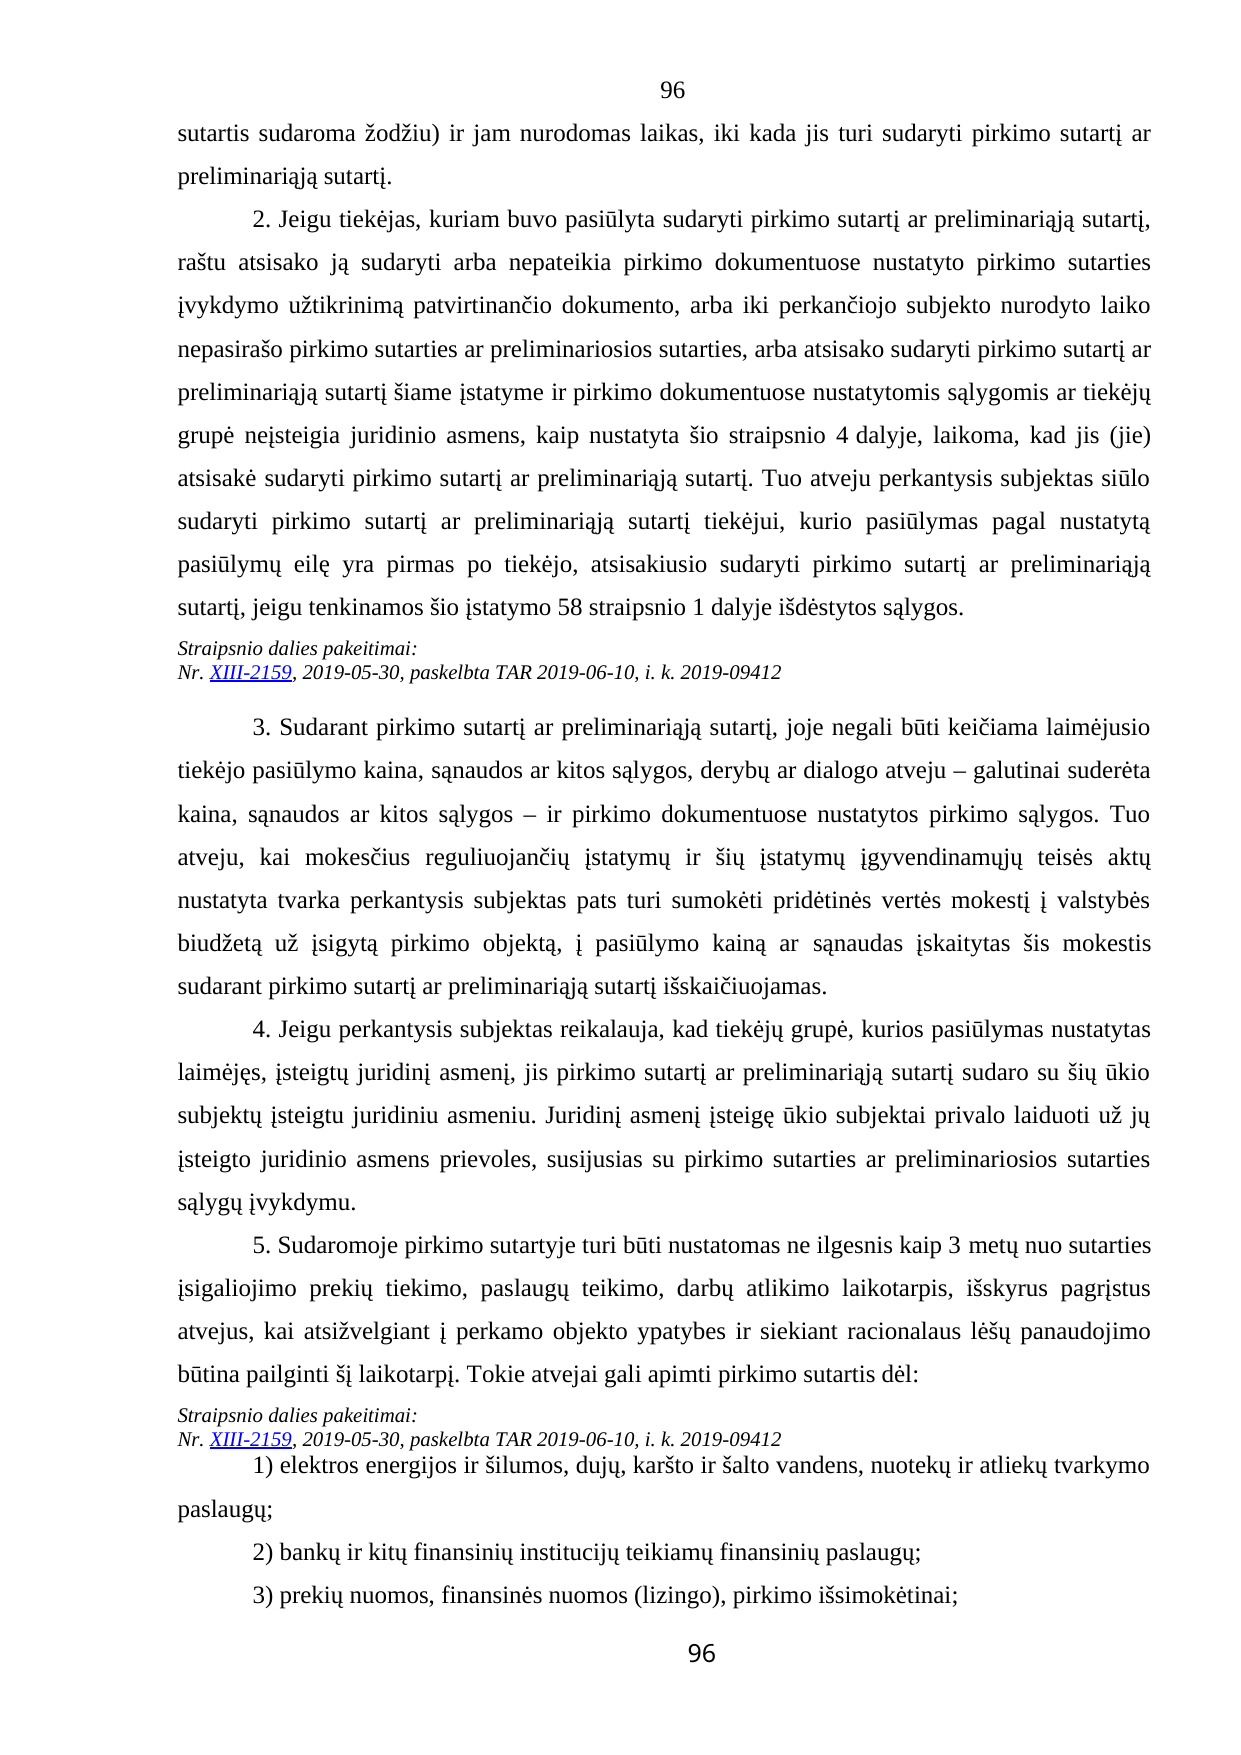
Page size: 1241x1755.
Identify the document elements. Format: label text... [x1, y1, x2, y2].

text Straipsnio dalies pakeitimai: [177, 636, 1152, 660]
text Nr. XIII-2159, 2019-05-30, paskelbta TAR 2019-06-10, i. k. 2019-09412 [177, 660, 1152, 684]
text 4. Jeigu perkantysis subjektas reikalauja, kad tiekėjų grupė, kurios pasiūlymas nustatytas laimėjęs, įsteigtų juridinį asmenį, jis pirkimo sutartį ar preliminariąją sutartį sudaro su šių ūkio subjektų įsteigtu juridiniu asmeniu. Juridinį asmenį įsteigę ūkio subjektai privalo laiduoti už jų įsteigto juridinio asmens prievoles, susijusias su pirkimo sutarties ar preliminariosios sutarties sąlygų įvykdymu. [177, 1014, 1152, 1216]
text 2. Jeigu tiekėjas, kuriam buvo pasiūlyta sudaryti pirkimo sutartį ar preliminariąją sutartį, raštu atsisako ją sudaryti arba nepateikia pirkimo dokumentuose nustatyto pirkimo sutarties įvykdymo užtikrinimą patvirtinančio dokumento, arba iki perkančiojo subjekto nurodyto laiko nepasirašo pirkimo sutarties ar preliminariosios sutarties, arba atsisako sudaryti pirkimo sutartį ar preliminariąją sutartį šiame įstatyme ir pirkimo dokumentuose nustatytomis sąlygomis ar tiekėjų grupė neįsteigia juridinio asmens, kaip nustatyta šio straipsnio 4 dalyje, laikoma, kad jis (jie) atsisakė sudaryti pirkimo sutartį ar preliminariąją sutartį. Tuo atveju perkantysis subjektas siūlo sudaryti pirkimo sutartį ar preliminariąją sutartį tiekėjui, kurio pasiūlymas pagal nustatytą pasiūlymų eilę yra pirmas po tiekėjo, atsisakiusio sudaryti pirkimo sutartį ar preliminariąją sutartį, jeigu tenkinamos šio įstatymo 58 straipsnio 1 dalyje išdėstytos sąlygos. [177, 204, 1152, 621]
text 1) elektros energijos ir šilumos, dujų, karšto ir šalto vandens, nuotekų ir atliekų tvarkymo paslaugų; [177, 1451, 1152, 1522]
text 2) bankų ir kitų finansinių institucijų teikiamų finansinių paslaugų; [177, 1537, 1152, 1566]
text Nr. XIII-2159, 2019-05-30, paskelbta TAR 2019-06-10, i. k. 2019-09412 [177, 1427, 1152, 1451]
text 5. Sudaromoje pirkimo sutartyje turi būti nustatomas ne ilgesnis kaip 3 metų nuo sutarties įsigaliojimo prekių tiekimo, paslaugų teikimo, darbų atlikimo laikotarpis, išskyrus pagrįstus atvejus, kai atsižvelgiant į perkamo objekto ypatybes ir siekiant racionalaus lėšų panaudojimo būtina pailginti šį laikotarpį. Tokie atvejai gali apimti pirkimo sutartis dėl: [177, 1230, 1152, 1388]
text sutartis sudaroma žodžiu) ir jam nurodomas laikas, iki kada jis turi sudaryti pirkimo sutartį ar preliminariąją sutartį. [177, 118, 1152, 190]
text 3. Sudarant pirkimo sutartį ar preliminariąją sutartį, joje negali būti keičiama laimėjusio tiekėjo pasiūlymo kaina, sąnaudos ar kitos sąlygos, derybų ar dialogo atveju – galutinai suderėta kaina, sąnaudos ar kitos sąlygos – ir pirkimo dokumentuose nustatytos pirkimo sąlygos. Tuo atveju, kai mokesčius reguliuojančių įstatymų ir šių įstatymų įgyvendinamųjų teisės aktų nustatyta tvarka perkantysis subjektas pats turi sumokėti pridėtinės vertės mokestį į valstybės biudžetą už įsigytą pirkimo objektą, į pasiūlymo kainą ar sąnaudas įskaitytas šis mokestis sudarant pirkimo sutartį ar preliminariąją sutartį išskaičiuojamas. [177, 712, 1152, 1000]
text 3) prekių nuomos, finansinės nuomos (lizingo), pirkimo išsimokėtinai; [177, 1580, 1152, 1609]
text Straipsnio dalies pakeitimai: [177, 1402, 1152, 1427]
